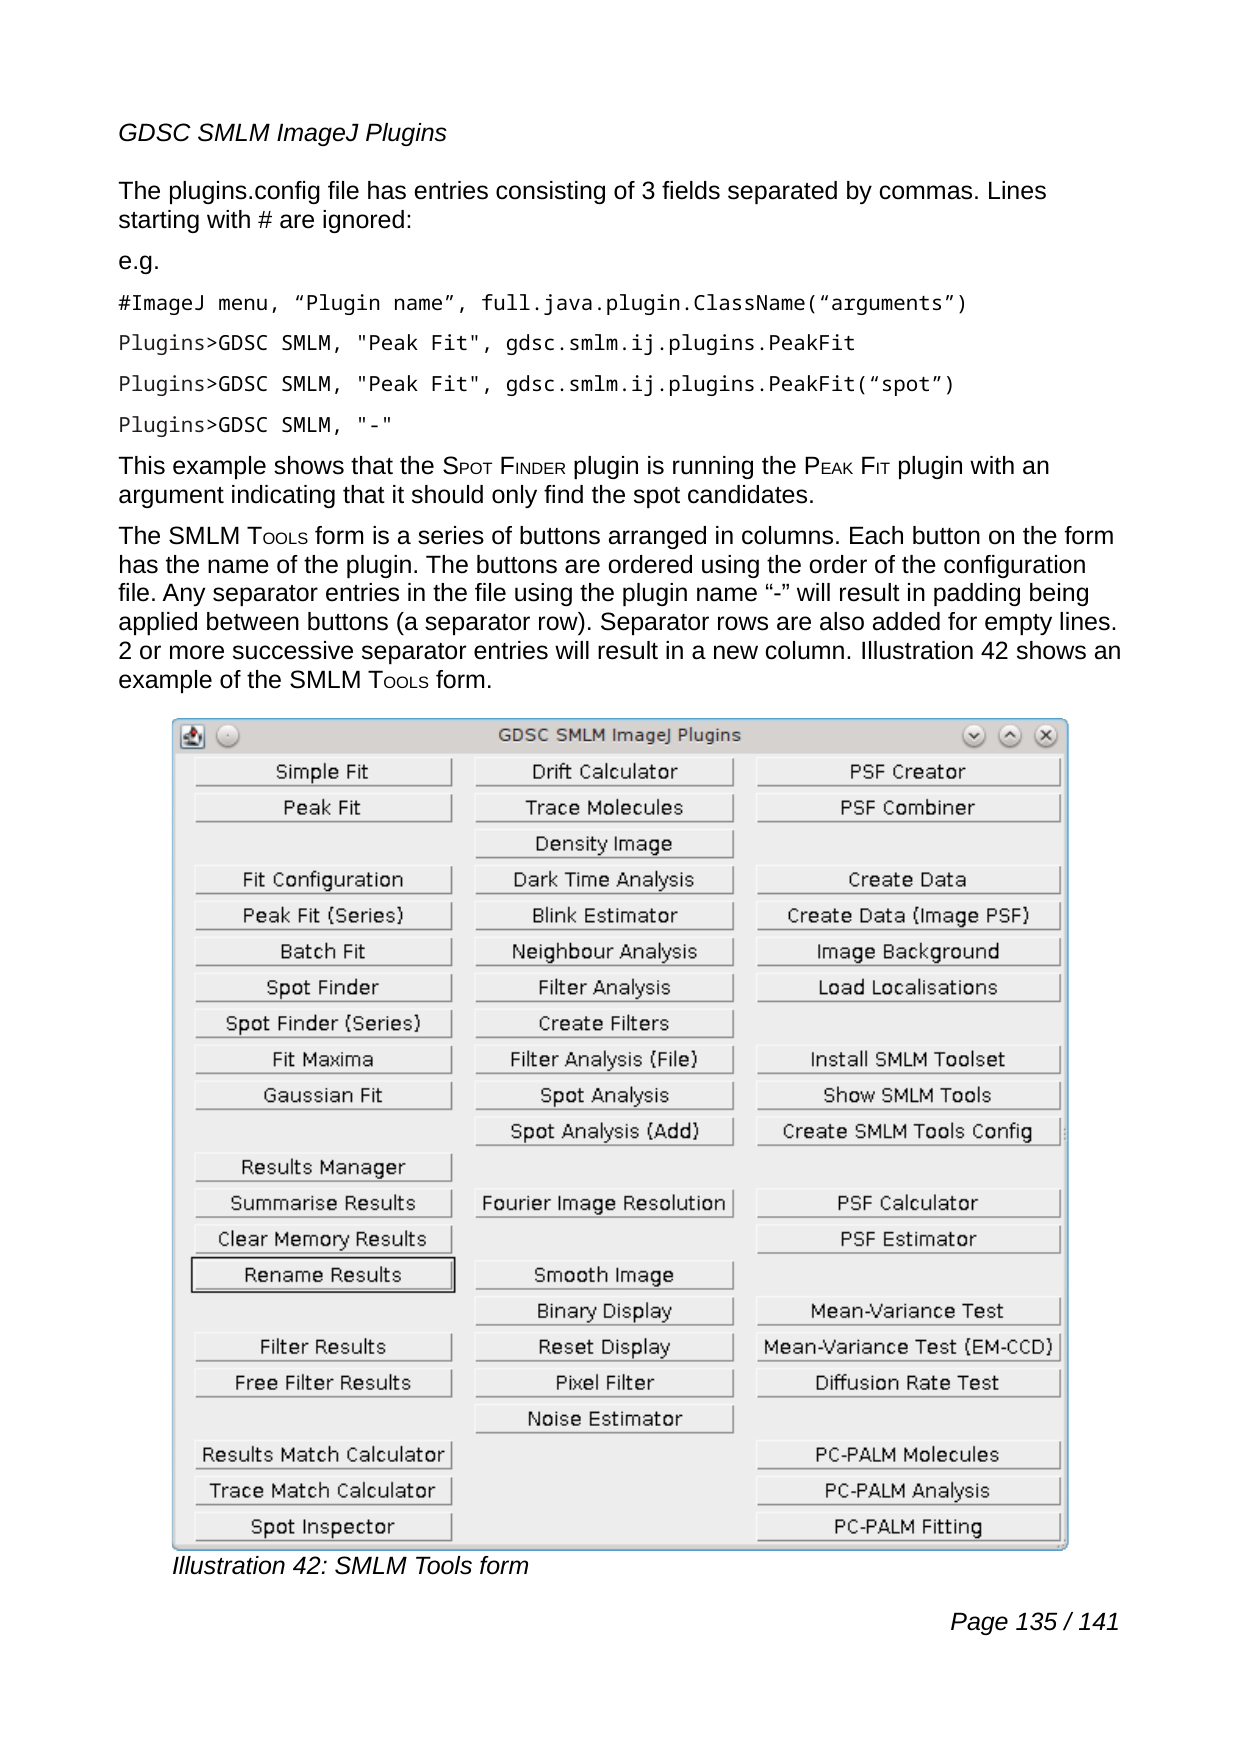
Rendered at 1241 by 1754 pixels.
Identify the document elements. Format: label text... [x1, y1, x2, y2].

text The plugins.config file has entries consisting of 3 fields separated by commas. Lines starting with # are ignored: [118, 176, 1122, 234]
text Plugins>GDSC SMLM, "-" [118, 410, 1122, 439]
picture [171, 718, 1069, 1551]
text Illustration 42: SMLM Tools form [172, 1551, 1068, 1580]
text #ImageJ menu, “Plugin name”, full.java.plugin.ClassName(“arguments”) [118, 288, 1122, 316]
text The SMLM Tools form is a series of buttons arranged in columns. Each button on the form has the name of the plugin. The buttons are ordered using the order of the configuration file. Any separator entries in the file using the plugin name “-” will result in padding being applied between buttons (a separator row). Separator rows are also added for empty lines. 2 or more successive separator entries will result in a new column. Illustration 42 shows an example of the SMLM Tools form. [118, 521, 1122, 693]
text Plugins>GDSC SMLM, "Peak Fit", gdsc.smlm.ij.plugins.PeakFit(“spot”) [118, 369, 1122, 398]
text e.g. [118, 246, 1122, 275]
text Plugins>GDSC SMLM, "Peak Fit", gdsc.smlm.ij.plugins.PeakFit [118, 328, 1122, 357]
text This example shows that the Spot Finder plugin is running the Peak Fit plugin with an argument indicating that it should only find the spot candidates. [118, 451, 1122, 508]
